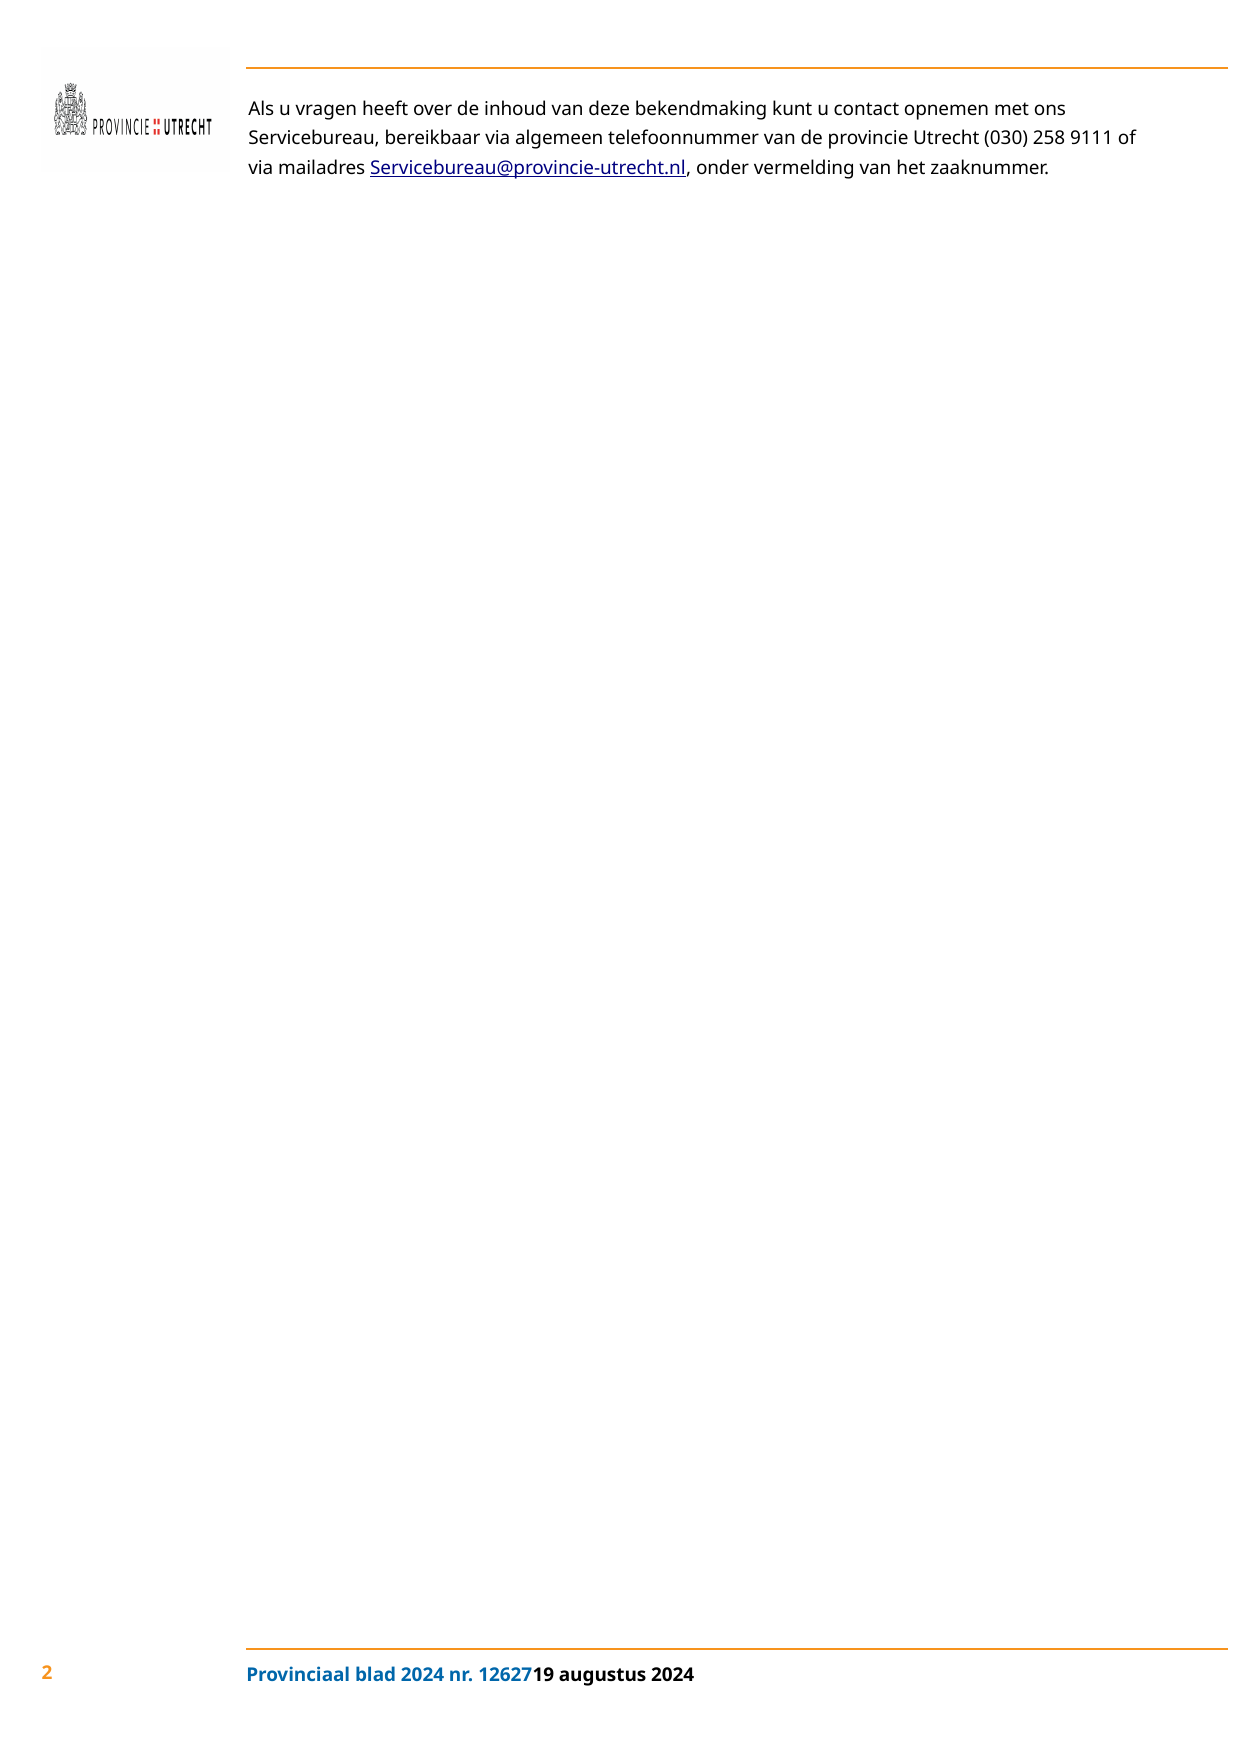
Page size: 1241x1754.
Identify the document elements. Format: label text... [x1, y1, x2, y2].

text Als u vragen heeft over de inhoud van deze bekendmaking kunt u contact opnemen met ons Servicebureau, bereikbaar via algemeen telefoonnummer van de provincie Utrecht (030) 258 9111 of via mailadres Servicebureau@provincie-utrecht.nl, onder vermelding van het zaaknummer. [248, 95, 1152, 180]
picture [41, 47, 231, 172]
